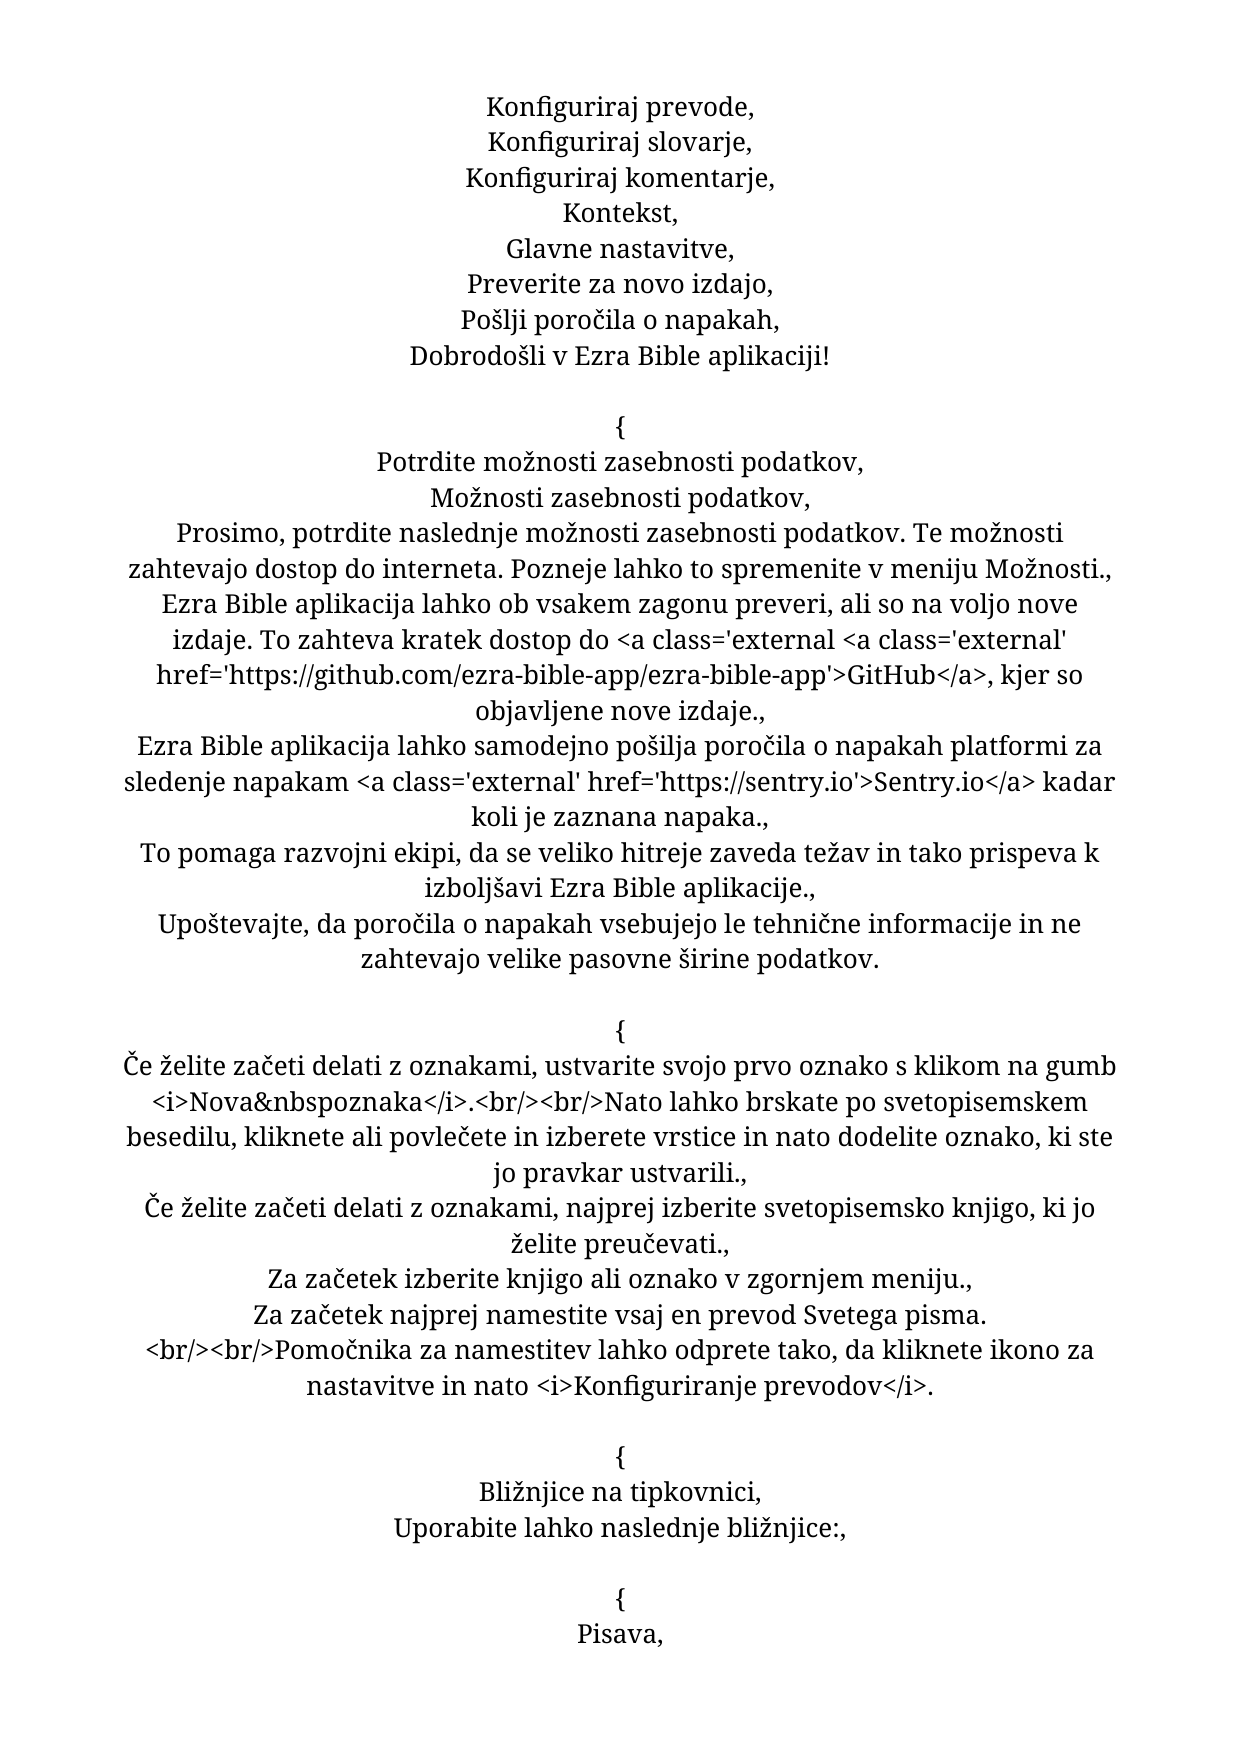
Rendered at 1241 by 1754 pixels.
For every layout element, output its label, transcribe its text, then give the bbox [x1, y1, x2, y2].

text Uporabite lahko naslednje bližnjice:, [118, 1509, 1122, 1545]
text Kontekst, [118, 195, 1122, 231]
text Možnosti zasebnosti podatkov, [118, 479, 1122, 515]
text Konfiguriraj slovarje, [118, 124, 1122, 159]
text Upoštevajte, da poročila o napakah vsebujejo le tehnične informacije in ne zahtevajo velike pasovne širine podatkov. [118, 906, 1122, 977]
text Če želite začeti delati z oznakami, najprej izberite svetopisemsko knjigo, ki jo želite preučevati., [118, 1190, 1122, 1261]
text Konfiguriraj prevode, [118, 88, 1122, 124]
text Pisava, [118, 1616, 1122, 1651]
text Ezra Bible aplikacija lahko ob vsakem zagonu preveri, ali so na voljo nove izdaje. To zahteva kratek dostop do <a class='external <a class='external' href='https://github.com/ezra-bible-app/ezra-bible-app'>GitHub</a>, kjer so objavljene nove izdaje., [118, 586, 1122, 728]
text Za začetek najprej namestite vsaj en prevod Svetega pisma. <br/><br/>Pomočnika za namestitev lahko odprete tako, da kliknete ikono za nastavitve in nato <i>Konfiguriranje prevodov</i>. [118, 1296, 1122, 1403]
text Ezra Bible aplikacija lahko samodejno pošilja poročila o napakah platformi za sledenje napakam <a class='external' href='https://sentry.io'>Sentry.io</a> kadar koli je zaznana napaka., [118, 728, 1122, 834]
text Dobrodošli v Ezra Bible aplikaciji! [118, 337, 1122, 373]
text To pomaga razvojni ekipi, da se veliko hitreje zaveda težav in tako prispeva k izboljšavi Ezra Bible aplikacije., [118, 834, 1122, 906]
text Konfiguriraj komentarje, [118, 159, 1122, 195]
text Potrdite možnosti zasebnosti podatkov, [118, 444, 1122, 479]
text Bližnjice na tipkovnici, [118, 1474, 1122, 1509]
text Če želite začeti delati z oznakami, ustvarite svojo prvo oznako s klikom na gumb <i>Nova&nbspoznaka</i>.<br/><br/>Nato lahko brskate po svetopisemskem besedilu, kliknete ali povlečete in izberete vrstice in nato dodelite oznako, ki ste jo pravkar ustvarili., [118, 1048, 1122, 1190]
text Preverite za novo izdajo, [118, 266, 1122, 302]
text { [118, 1012, 1122, 1048]
text Pošlji poročila o napakah, [118, 302, 1122, 337]
text Prosimo, potrdite naslednje možnosti zasebnosti podatkov. Te možnosti zahtevajo dostop do interneta. Pozneje lahko to spremenite v meniju Možnosti., [118, 515, 1122, 586]
text { [118, 408, 1122, 444]
text { [118, 1438, 1122, 1474]
text Glavne nastavitve, [118, 231, 1122, 266]
text { [118, 1580, 1122, 1616]
text Za začetek izberite knjigo ali oznako v zgornjem meniju., [118, 1261, 1122, 1296]
